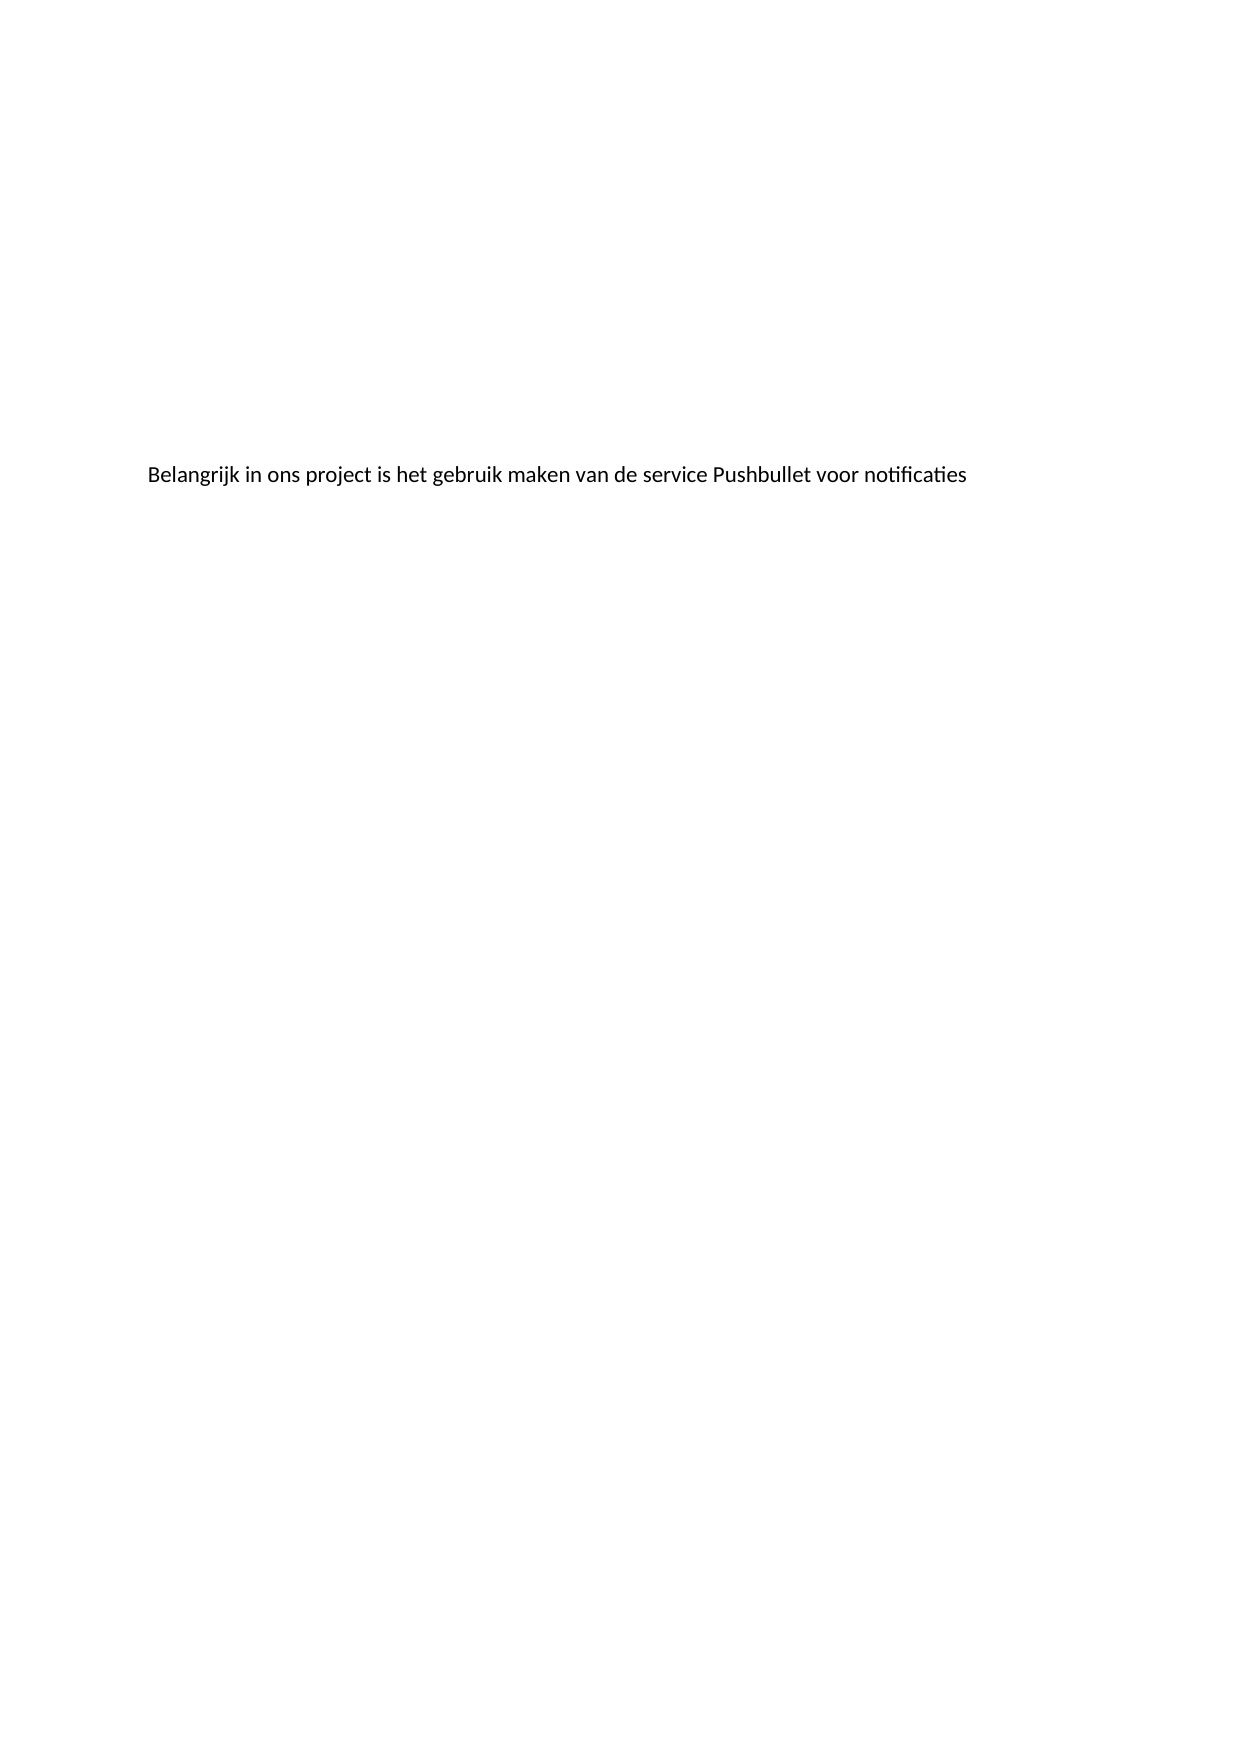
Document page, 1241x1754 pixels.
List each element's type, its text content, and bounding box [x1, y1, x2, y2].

text Belangrijk in ons project is het gebruik maken van de service Pushbullet voor notificaties [148, 460, 1093, 488]
